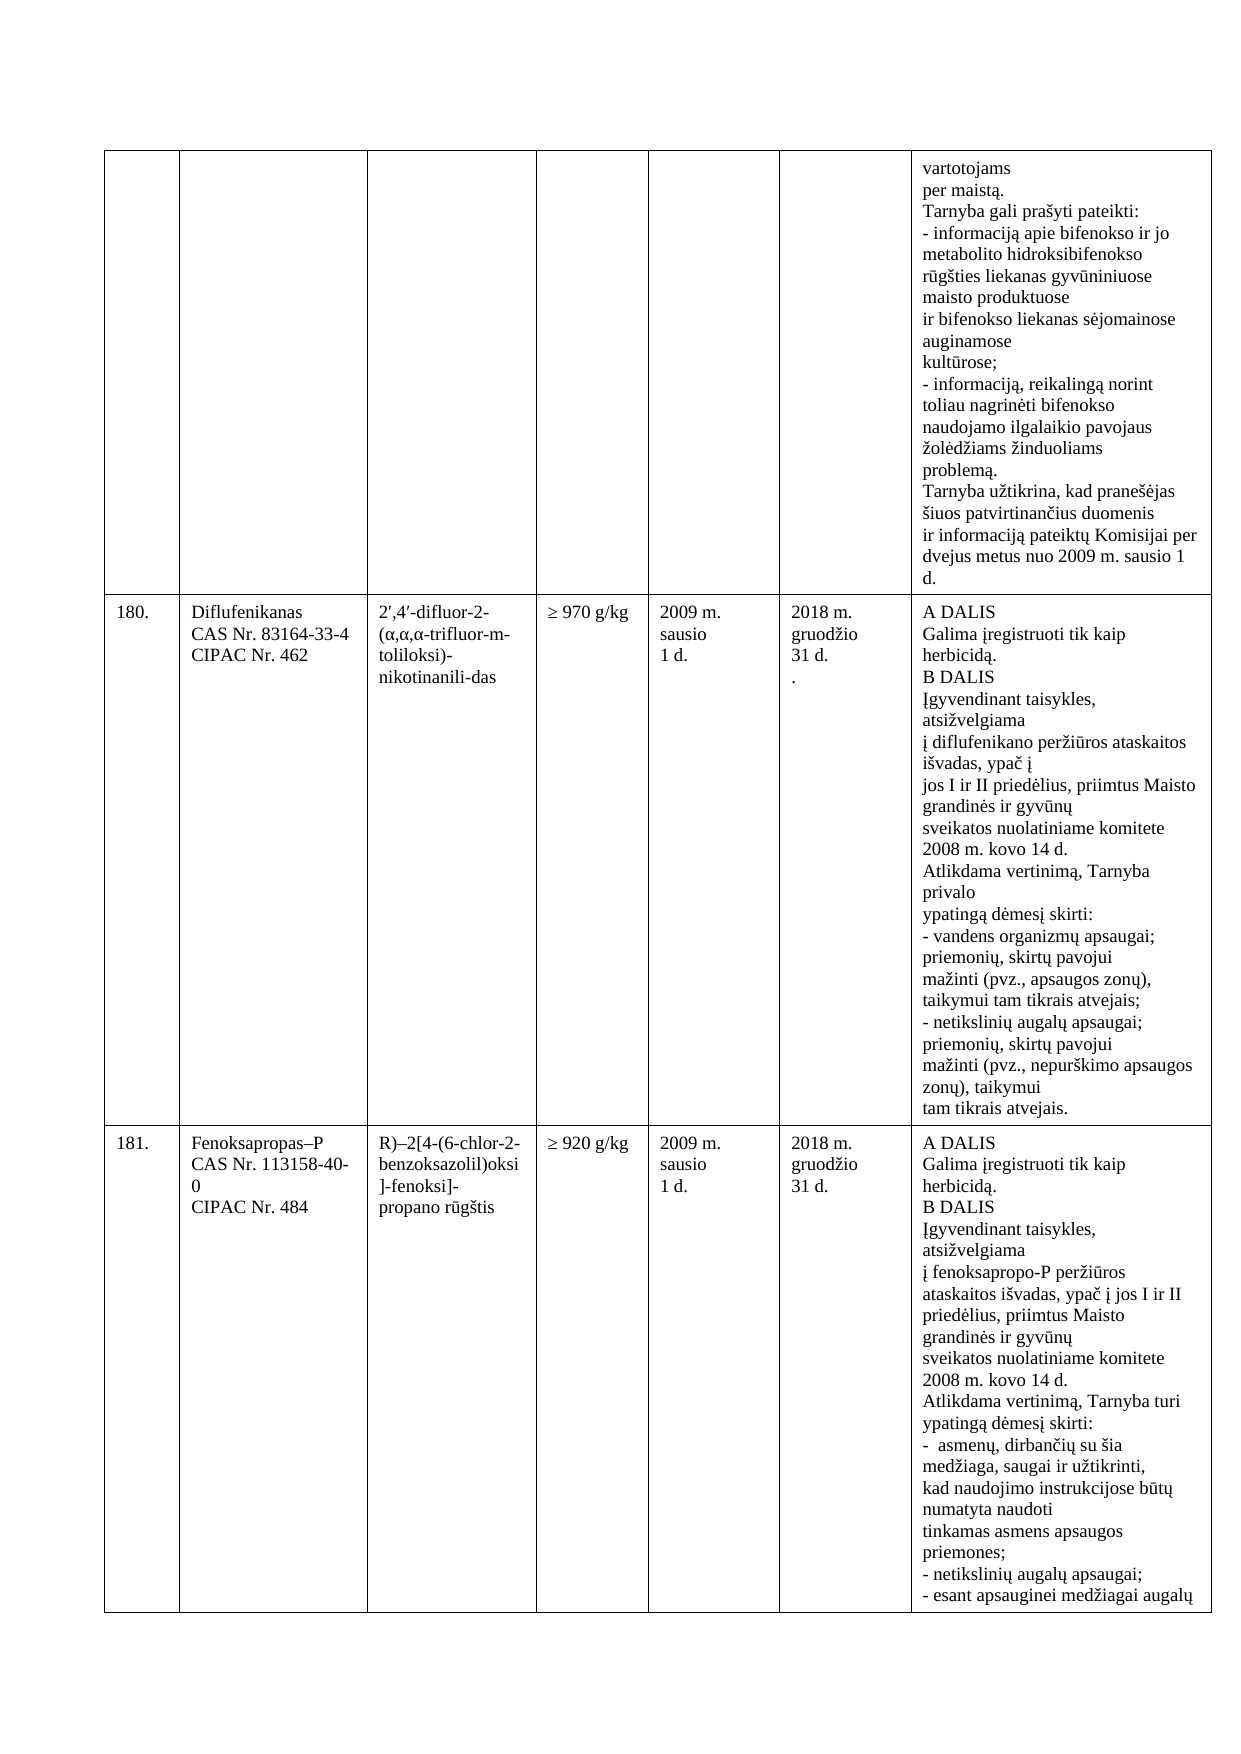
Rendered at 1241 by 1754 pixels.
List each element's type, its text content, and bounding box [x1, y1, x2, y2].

table_cell [368, 151, 536, 594]
table_cell ≥ 970 g/kg [537, 595, 648, 1124]
table_cell [780, 151, 911, 594]
table_cell R)–2[4-(6-chlor-2- benzoksazolil)oksi]-fenoksi]- propano rūgštis [368, 1126, 536, 1612]
table_cell 181. [105, 1126, 179, 1612]
table_cell [537, 151, 648, 594]
table_cell [649, 151, 779, 594]
table_cell vartotojams per maistą. Tarnyba gali prašyti pateikti: - informaciją apie bifenokso ir jo metabolito hidroksibifenokso rūgšties liekanas gyvūniniuose maisto produktuose ir bifenokso liekanas sėjomainose auginamose kultūrose; - informaciją, reikalingą norint toliau nagrinėti bifenokso naudojamo ilgalaikio pavojaus žolėdžiams žinduoliams problemą. Tarnyba užtikrina, kad pranešėjas šiuos patvirtinančius duomenis ir informaciją pateiktų Komisijai per dvejus metus nuo 2009 m. sausio 1 d. [912, 151, 1211, 594]
table_cell A DALIS Galima įregistruoti tik kaip herbicidą. B DALIS Įgyvendinant taisykles, atsižvelgiama į fenoksapropo-P peržiūros ataskaitos išvadas, ypač į jos I ir II priedėlius, priimtus Maisto grandinės ir gyvūnų sveikatos nuolatiniame komitete 2008 m. kovo 14 d. Atlikdama vertinimą, Tarnyba turi ypatingą dėmesį skirti: - asmenų, dirbančių su šia medžiaga, saugai ir užtikrinti, kad naudojimo instrukcijose būtų numatyta naudoti tinkamas asmens apsaugos priemones; - netikslinių augalų apsaugai; - esant apsauginei medžiagai augalų [912, 1126, 1211, 1612]
table_cell 2018 m. gruodžio 31 d. . [780, 595, 911, 1124]
table_cell Fenoksapropas–P CAS Nr. 113158-40-0 CIPAC Nr. 484 [180, 1126, 367, 1612]
table_cell 2′,4′-difluor-2-(α,α,α-trifluor-m-toliloksi)- nikotinanili-das [368, 595, 536, 1124]
table_cell 2018 m. gruodžio 31 d. [780, 1126, 911, 1612]
table_cell Diflufenikanas CAS Nr. 83164-33-4 CIPAC Nr. 462 [180, 595, 367, 1124]
table_cell 180. [105, 595, 179, 1124]
table_cell [105, 151, 179, 594]
table_cell [180, 151, 367, 594]
table_cell 2009 m. sausio 1 d. [649, 1126, 779, 1612]
table_cell 2009 m. sausio 1 d. [649, 595, 779, 1124]
table_cell A DALIS Galima įregistruoti tik kaip herbicidą. B DALIS Įgyvendinant taisykles, atsižvelgiama į diflufenikano peržiūros ataskaitos išvadas, ypač į jos I ir II priedėlius, priimtus Maisto grandinės ir gyvūnų sveikatos nuolatiniame komitete 2008 m. kovo 14 d. Atlikdama vertinimą, Tarnyba privalo ypatingą dėmesį skirti: - vandens organizmų apsaugai; priemonių, skirtų pavojui mažinti (pvz., apsaugos zonų), taikymui tam tikrais atvejais; - netikslinių augalų apsaugai; priemonių, skirtų pavojui mažinti (pvz., nepurškimo apsaugos zonų), taikymui tam tikrais atvejais. [912, 595, 1211, 1124]
table_cell ≥ 920 g/kg [537, 1126, 648, 1612]
